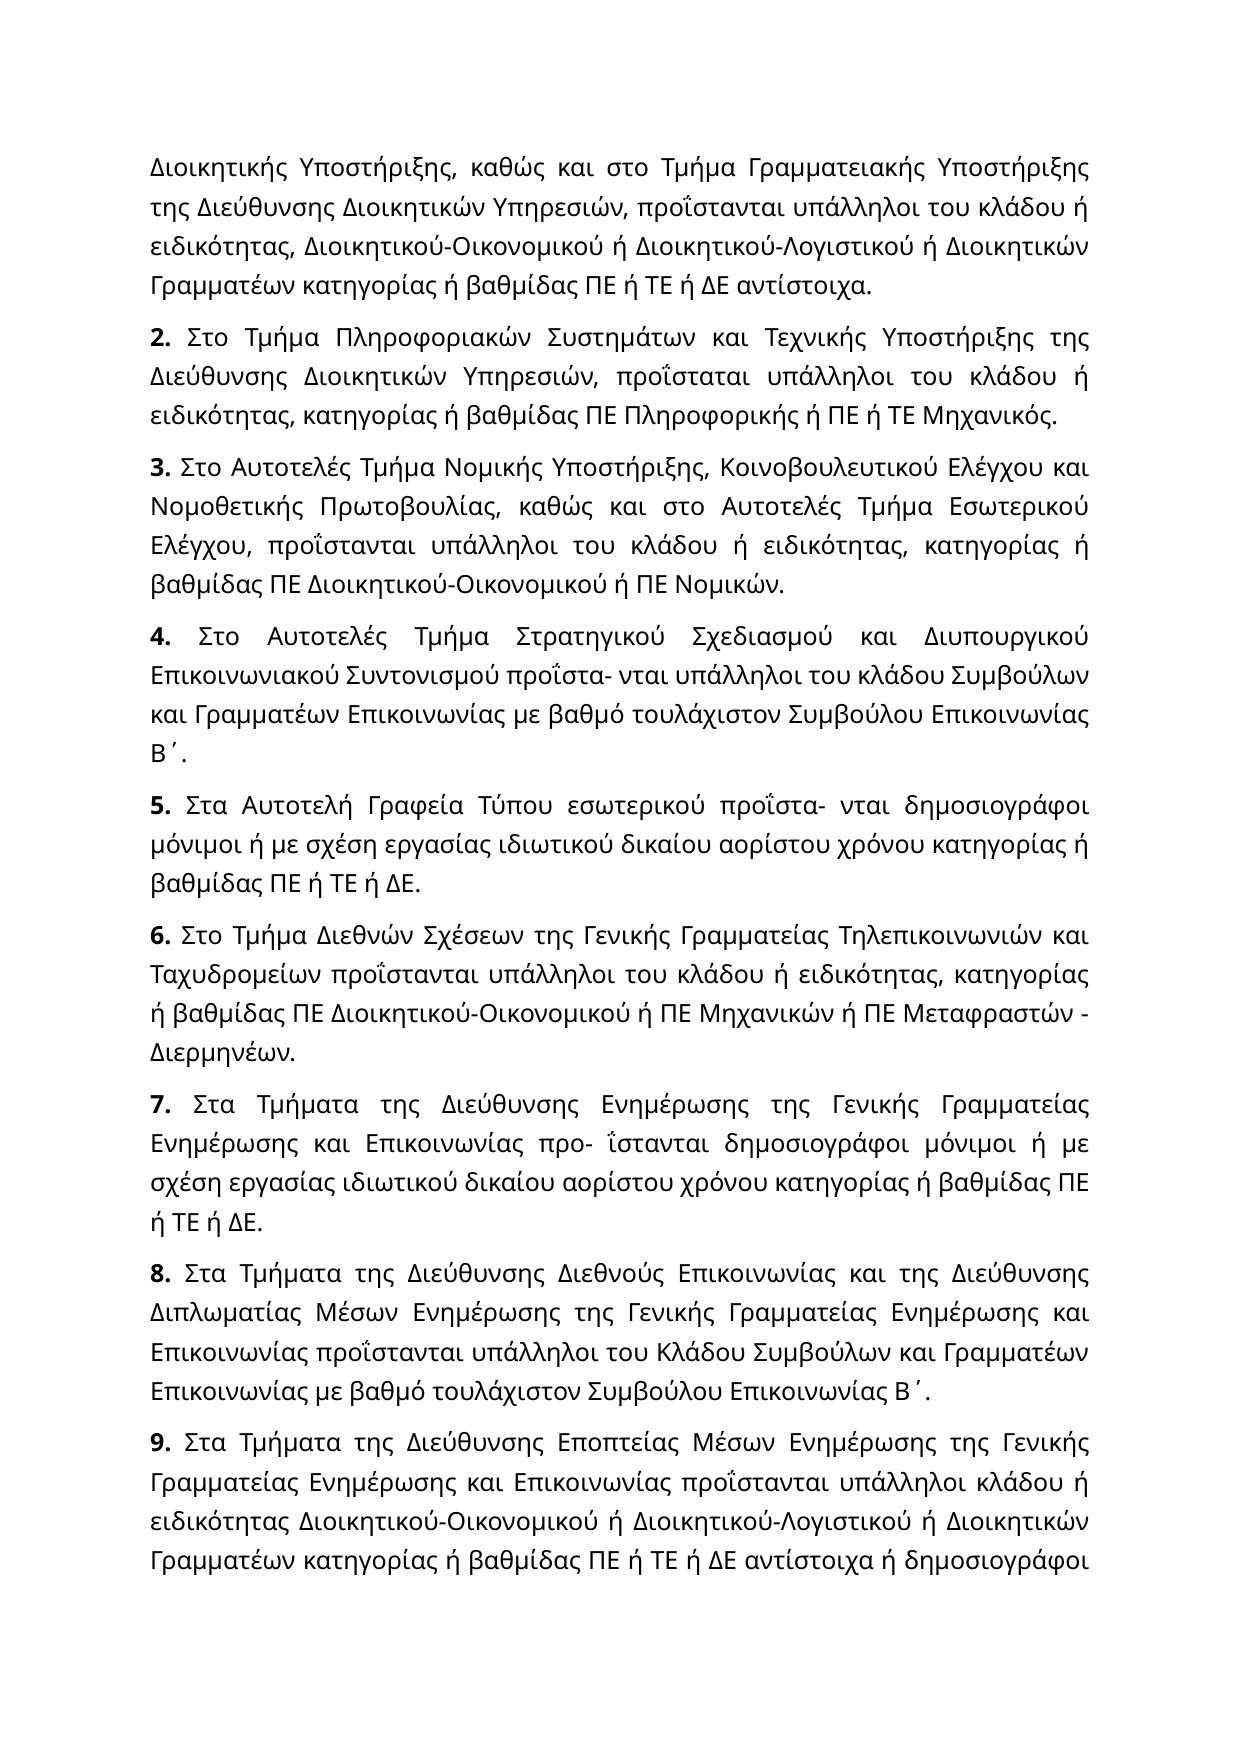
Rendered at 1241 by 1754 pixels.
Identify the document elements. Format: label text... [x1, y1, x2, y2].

text 6. Στο Τμήμα Διεθνών Σχέσεων της Γενικής Γραμματείας Τηλεπικοινωνιών και Ταχυδρομείων προΐστανται υπάλληλοι του κλάδου ή ειδικότητας, κατηγορίας ή βαθμίδας ΠΕ Διοικητικού-Οικονομικού ή ΠΕ Μηχανικών ή ΠΕ Μεταφραστών - Διερμηνέων. [150, 917, 1090, 1069]
text 5. Στα Αυτοτελή Γραφεία Τύπου εσωτερικού προΐστα- νται δημοσιογράφοι μόνιμοι ή με σχέση εργασίας ιδιωτικού δικαίου αορίστου χρόνου κατηγορίας ή βαθμίδας ΠΕ ή ΤΕ ή ΔΕ. [150, 787, 1090, 900]
text 9. Στα Τμήματα της Διεύθυνσης Εποπτείας Μέσων Ενημέρωσης της Γενικής Γραμματείας Ενημέρωσης και Επικοινωνίας προΐστανται υπάλληλοι κλάδου ή ειδικότητας Διοικητικού-Οικονομικού ή Διοικητικού-Λογιστικού ή Διοικητικών Γραμματέων κατηγορίας ή βαθμίδας ΠΕ ή ΤΕ ή ΔΕ αντίστοιχα ή δημοσιογράφοι [150, 1425, 1090, 1577]
text 4. Στο Αυτοτελές Τμήμα Στρατηγικού Σχεδιασμού και Διυπουργικού Επικοινωνιακού Συντονισμού προΐστα- νται υπάλληλοι του κλάδου Συμβούλων και Γραμματέων Επικοινωνίας με βαθμό τουλάχιστον Συμβούλου Επικοινωνίας Β΄. [150, 618, 1090, 770]
text 2. Στο Τμήμα Πληροφοριακών Συστημάτων και Τεχνικής Υποστήριξης της Διεύθυνσης Διοικητικών Υπηρεσιών, προΐσταται υπάλληλοι του κλάδου ή ειδικότητας, κατηγορίας ή βαθμίδας ΠΕ Πληροφορικής ή ΠΕ ή ΤΕ Μηχανικός. [150, 319, 1090, 432]
text 7. Στα Τμήματα της Διεύθυνσης Ενημέρωσης της Γενικής Γραμματείας Ενημέρωσης και Επικοινωνίας προ- ΐστανται δημοσιογράφοι μόνιμοι ή με σχέση εργασίας ιδιωτικού δικαίου αορίστου χρόνου κατηγορίας ή βαθμίδας ΠΕ ή ΤΕ ή ΔΕ. [150, 1087, 1090, 1238]
text 8. Στα Τμήματα της Διεύθυνσης Διεθνούς Επικοινωνίας και της Διεύθυνσης Διπλωματίας Μέσων Ενημέρωσης της Γενικής Γραμματείας Ενημέρωσης και Επικοινωνίας προΐστανται υπάλληλοι του Κλάδου Συμβούλων και Γραμματέων Επικοινωνίας με βαθμό τουλάχιστον Συμβούλου Επικοινωνίας Β΄. [150, 1256, 1090, 1407]
text 3. Στο Αυτοτελές Τμήμα Νομικής Υποστήριξης, Κοινοβουλευτικού Ελέγχου και Νομοθετικής Πρωτοβουλίας, καθώς και στο Αυτοτελές Τμήμα Εσωτερικού Ελέγχου, προΐστανται υπάλληλοι του κλάδου ή ειδικότητας, κατηγορίας ή βαθμίδας ΠΕ Διοικητικού-Οικονομικού ή ΠΕ Νομικών. [150, 449, 1090, 601]
text Διοικητικής Υποστήριξης, καθώς και στο Τμήμα Γραμματειακής Υποστήριξης της Διεύθυνσης Διοικητικών Υπηρεσιών, προΐστανται υπάλληλοι του κλάδου ή ειδικότητας, Διοικητικού-Οικονομικού ή Διοικητικού-Λογιστικού ή Διοικητικών Γραμματέων κατηγορίας ή βαθμίδας ΠΕ ή ΤΕ ή ΔΕ αντίστοιχα. [150, 150, 1090, 302]
